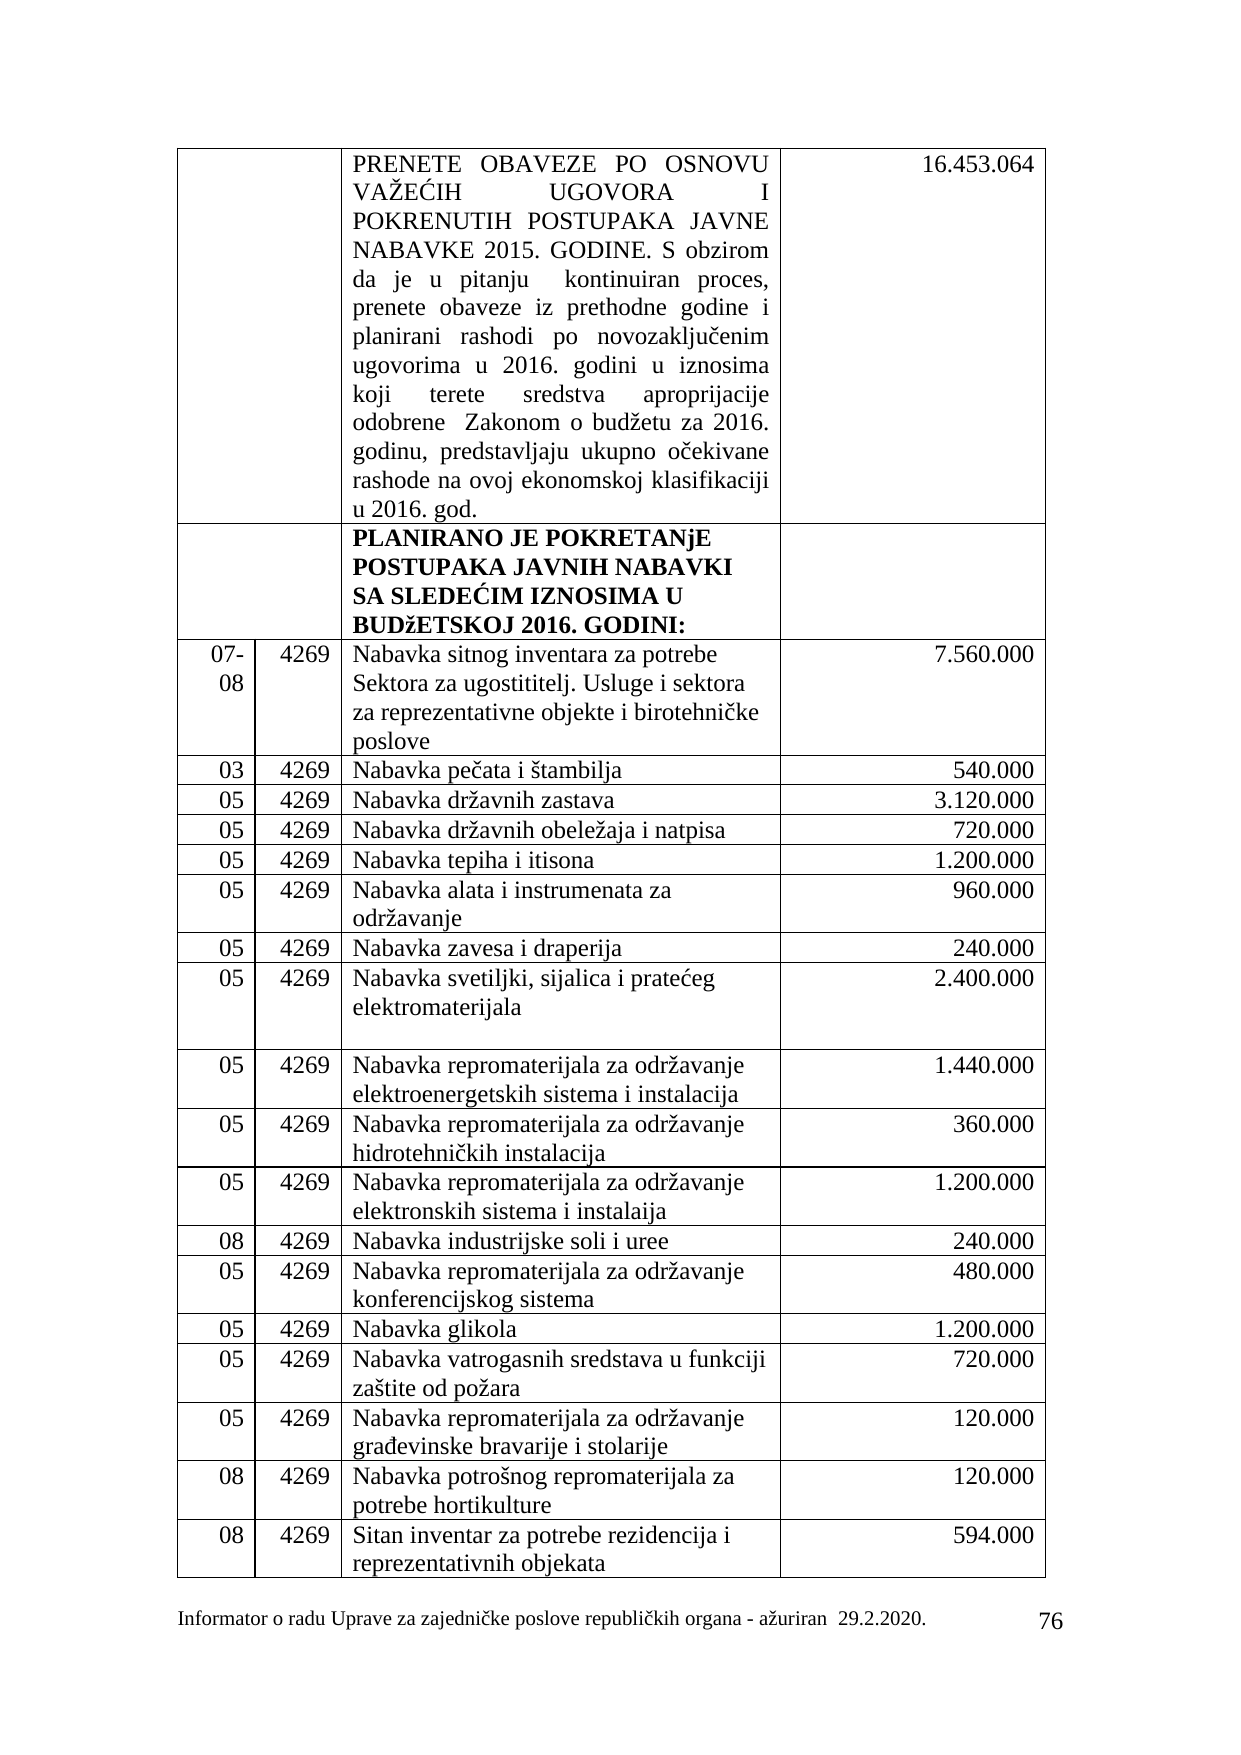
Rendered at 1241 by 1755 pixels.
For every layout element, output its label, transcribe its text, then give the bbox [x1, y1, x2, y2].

table_cell 120.000 [781, 1461, 1045, 1519]
table_cell 720.000 [781, 1344, 1045, 1402]
table_cell 4269 [256, 1520, 341, 1577]
table_cell 05 [178, 1314, 254, 1343]
table_cell 360.000 [781, 1109, 1045, 1166]
table_cell 05 [178, 1403, 254, 1460]
table_cell Nabavka tepiha i itisona [342, 845, 780, 874]
table_cell 4269 [256, 1168, 341, 1225]
table_cell 540.000 [781, 756, 1045, 784]
table_cell 16.453.064 [781, 149, 1045, 522]
table_cell 4269 [256, 1050, 341, 1108]
table_cell 4269 [256, 963, 341, 1049]
table_cell Nabavka državnih zastava [342, 785, 780, 814]
table_cell Nabavka alata i instrumenata za održavanje [342, 875, 780, 932]
table_cell 07-08 [178, 640, 254, 754]
table_cell 4269 [256, 1256, 341, 1313]
table_cell 08 [178, 1461, 254, 1519]
table_cell 960.000 [781, 875, 1045, 932]
table_cell 05 [178, 1344, 254, 1402]
table_cell 4269 [256, 815, 341, 844]
table_cell 4269 [256, 1314, 341, 1343]
table_cell 1.200.000 [781, 1314, 1045, 1343]
table_cell [781, 524, 1045, 638]
table_cell 2.400.000 [781, 963, 1045, 1049]
table_cell 240.000 [781, 933, 1045, 962]
table_cell 240.000 [781, 1226, 1045, 1255]
table_cell 05 [178, 1109, 254, 1166]
table_cell 05 [178, 785, 254, 814]
table_cell 4269 [256, 640, 341, 754]
table_cell PLANIRANO JE POKRETANјE POSTUPAKA JAVNIH NABAVKI SA SLEDEĆIM IZNOSIMA U BUDžETSKOJ 2016. GODINI: [342, 524, 780, 638]
table_cell Nabavka repromaterijala za održavanje elektronskih sistema i instalaija [342, 1168, 780, 1225]
table_cell [178, 524, 341, 638]
table_cell 4269 [256, 875, 341, 932]
table_cell [178, 149, 341, 522]
table_cell 4269 [256, 756, 341, 784]
table_cell Nabavka repromaterijala za održavanje konferencijskog sistema [342, 1256, 780, 1313]
table_cell 05 [178, 963, 254, 1049]
table_cell 4269 [256, 1461, 341, 1519]
table_cell 4269 [256, 845, 341, 874]
table_cell 4269 [256, 785, 341, 814]
table_cell Nabavka svetilјki, sijalica i pratećeg elektromaterijala [342, 963, 780, 1049]
table_cell 05 [178, 845, 254, 874]
table_cell 05 [178, 1050, 254, 1108]
table_cell Nabavka vatrogasnih sredstava u funkciji zaštite od požara [342, 1344, 780, 1402]
table_cell 720.000 [781, 815, 1045, 844]
table_cell 594.000 [781, 1520, 1045, 1577]
table_cell 4269 [256, 933, 341, 962]
table_cell 3.120.000 [781, 785, 1045, 814]
table_cell 4269 [256, 1226, 341, 1255]
table_cell Nabavka sitnog inventara za potrebe Sektora za ugostititelј. Usluge i sektora za reprezentativne objekte i birotehničke poslove [342, 640, 780, 754]
table_cell 4269 [256, 1344, 341, 1402]
table_cell Nabavka glikola [342, 1314, 780, 1343]
table_cell 08 [178, 1520, 254, 1577]
table_cell 05 [178, 875, 254, 932]
table_cell Nabavka repromaterijala za održavanje elektroenergetskih sistema i instalacija [342, 1050, 780, 1108]
table_cell 05 [178, 1256, 254, 1313]
table_cell 7.560.000 [781, 640, 1045, 754]
table_cell 4269 [256, 1109, 341, 1166]
table_cell Sitan inventar za potrebe rezidencija i reprezentativnih objekata [342, 1520, 780, 1577]
table_cell 480.000 [781, 1256, 1045, 1313]
table_cell Nabavka industrijske soli i uree [342, 1226, 780, 1255]
table_cell 1.200.000 [781, 845, 1045, 874]
table_cell Nabavka zavesa i draperija [342, 933, 780, 962]
table_cell 4269 [256, 1403, 341, 1460]
table_cell Nabavka državnih obeležaja i natpisa [342, 815, 780, 844]
table_cell PRENETE OBAVEZE PO OSNOVU VAŽEĆIH UGOVORA I POKRENUTIH POSTUPAKA JAVNE NABAVKE 2015. GODINE. S obzirom da je u pitanju kontinuiran proces, prenete obaveze iz prethodne godine i planirani rashodi po novozaklјučenim ugovorima u 2016. godini u iznosima koji terete sredstva aproprijacije odobrene Zakonom o budžetu za 2016. godinu, predstavlјaju ukupno očekivane rashode na ovoj ekonomskoj klasifikaciji u 2016. god. [342, 149, 780, 522]
table_cell 08 [178, 1226, 254, 1255]
table_cell Nabavka pečata i štambilјa [342, 756, 780, 784]
table_cell 05 [178, 1168, 254, 1225]
table_cell Nabavka repromaterijala za održavanje hidrotehničkih instalacija [342, 1109, 780, 1166]
table_cell 05 [178, 933, 254, 962]
table_cell 120.000 [781, 1403, 1045, 1460]
table_cell 1.440.000 [781, 1050, 1045, 1108]
table_cell 03 [178, 756, 254, 784]
table_cell 05 [178, 815, 254, 844]
table_cell Nabavka potrošnog repromaterijala za potrebe hortikulture [342, 1461, 780, 1519]
table_cell Nabavka repromaterijala za održavanje građevinske bravarije i stolarije [342, 1403, 780, 1460]
table_cell 1.200.000 [781, 1168, 1045, 1225]
